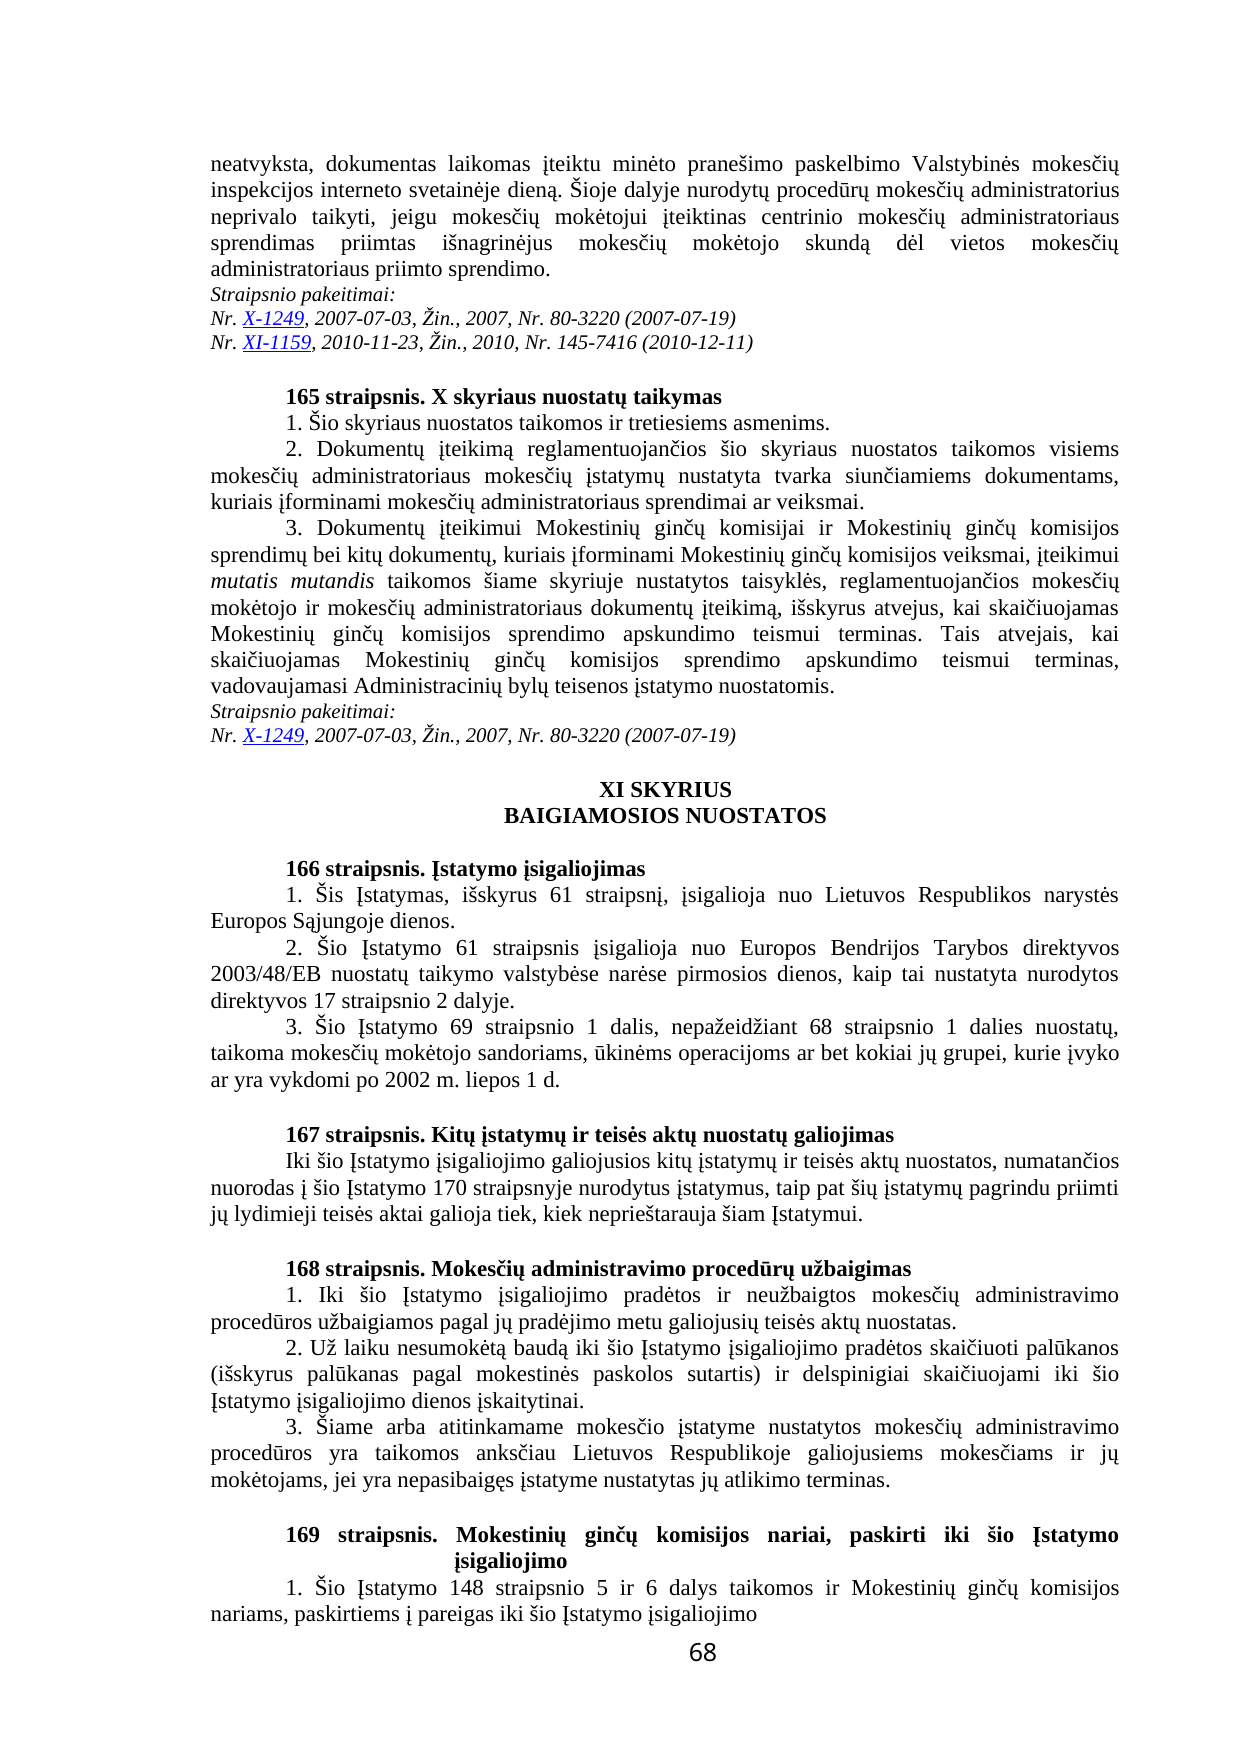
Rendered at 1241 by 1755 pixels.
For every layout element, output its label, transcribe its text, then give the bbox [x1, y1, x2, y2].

text 1. Šio Įstatymo 148 straipsnio 5 ir 6 dalys taikomos ir Mokestinių ginčų komisijos nariams, paskirtiems į pareigas iki šio Įstatymo įsigaliojimo [210, 1574, 1120, 1626]
text 166 straipsnis. Įstatymo įsigaliojimas [210, 855, 1120, 881]
text 2. Dokumentų įteikimą reglamentuojančios šio skyriaus nuostatos taikomos visiems mokesčių administratoriaus mokesčių įstatymų nustatyta tvarka siunčiamiems dokumentams, kuriais įforminami mokesčių administratoriaus sprendimai ar veiksmai. [210, 435, 1120, 514]
text 2. Šio Įstatymo 61 straipsnis įsigalioja nuo Europos Bendrijos Tarybos direktyvos 2003/48/EB nuostatų taikymo valstybėse narėse pirmosios dienos, kaip tai nustatyta nurodytos direktyvos 17 straipsnio 2 dalyje. [210, 934, 1120, 1013]
text Nr. X-1249, 2007-07-03, Žin., 2007, Nr. 80-3220 (2007-07-19) [210, 306, 1120, 330]
text Iki šio Įstatymo įsigaliojimo galiojusios kitų įstatymų ir teisės aktų nuostatos, numatančios nuorodas į šio Įstatymo 170 straipsnyje nurodytus įstatymus, taip pat šių įstatymų pagrindu priimti jų lydimieji teisės aktai galioja tiek, kiek neprieštarauja šiam Įstatymui. [210, 1147, 1120, 1226]
text 169 straipsnis. Mokestinių ginčų komisijos nariai, paskirti iki šio Įstatymo įsigaliojimo [285, 1521, 1120, 1574]
text Straipsnio pakeitimai: [210, 282, 1120, 306]
text 3. Šio Įstatymo 69 straipsnio 1 dalis, nepažeidžiant 68 straipsnio 1 dalies nuostatų, taikoma mokesčių mokėtojo sandoriams, ūkinėms operacijoms ar bet kokiai jų grupei, kurie įvyko ar yra vykdomi po 2002 m. liepos 1 d. [210, 1013, 1120, 1092]
text XI SKYRIUS [210, 776, 1120, 802]
text 1. Iki šio Įstatymo įsigaliojimo pradėtos ir neužbaigtos mokesčių administravimo procedūros užbaigiamos pagal jų pradėjimo metu galiojusių teisės aktų nuostatas. [210, 1281, 1120, 1334]
text 3. Dokumentų įteikimui Mokestinių ginčų komisijai ir Mokestinių ginčų komisijos sprendimų bei kitų dokumentų, kuriais įforminami Mokestinių ginčų komisijos veiksmai, įteikimui mutatis mutandis taikomos šiame skyriuje nustatytos taisyklės, reglamentuojančios mokesčių mokėtojo ir mokesčių administratoriaus dokumentų įteikimą, išskyrus atvejus, kai skaičiuojamas Mokestinių ginčų komisijos sprendimo apskundimo teismui terminas. Tais atvejais, kai skaičiuojamas Mokestinių ginčų komisijos sprendimo apskundimo teismui terminas, vadovaujamasi Administracinių bylų teisenos įstatymo nuostatomis. [210, 514, 1120, 699]
text 167 straipsnis. Kitų įstatymų ir teisės aktų nuostatų galiojimas [210, 1121, 1120, 1147]
text Straipsnio pakeitimai: [210, 699, 1120, 723]
text 1. Šio skyriaus nuostatos taikomos ir tretiesiems asmenims. [210, 409, 1120, 435]
text Nr. X-1249, 2007-07-03, Žin., 2007, Nr. 80-3220 (2007-07-19) [210, 723, 1120, 747]
text 168 straipsnis. Mokesčių administravimo procedūrų užbaigimas [210, 1255, 1120, 1281]
text 1. Šis Įstatymas, išskyrus 61 straipsnį, įsigalioja nuo Lietuvos Respublikos narystės Europos Sąjungoje dienos. [210, 881, 1120, 934]
text 165 straipsnis. X skyriaus nuostatų taikymas [210, 383, 1120, 409]
text 2. Už laiku nesumokėtą baudą iki šio Įstatymo įsigaliojimo pradėtos skaičiuoti palūkanos (išskyrus palūkanas pagal mokestinės paskolos sutartis) ir delspinigiai skaičiuojami iki šio Įstatymo įsigaliojimo dienos įskaitytinai. [210, 1334, 1120, 1413]
text BAIGIAMOSIOS NUOSTATOS [210, 802, 1120, 828]
text Nr. XI-1159, 2010-11-23, Žin., 2010, Nr. 145-7416 (2010-12-11) [210, 330, 1120, 354]
text neatvyksta, dokumentas laikomas įteiktu minėto pranešimo paskelbimo Valstybinės mokesčių inspekcijos interneto svetainėje dieną. Šioje dalyje nurodytų procedūrų mokesčių administratorius neprivalo taikyti, jeigu mokesčių mokėtojui įteiktinas centrinio mokesčių administratoriaus sprendimas priimtas išnagrinėjus mokesčių mokėtojo skundą dėl vietos mokesčių administratoriaus priimto sprendimo. [210, 150, 1120, 282]
text 3. Šiame arba atitinkamame mokesčio įstatyme nustatytos mokesčių administravimo procedūros yra taikomos anksčiau Lietuvos Respublikoje galiojusiems mokesčiams ir jų mokėtojams, jei yra nepasibaigęs įstatyme nustatytas jų atlikimo terminas. [210, 1413, 1120, 1492]
